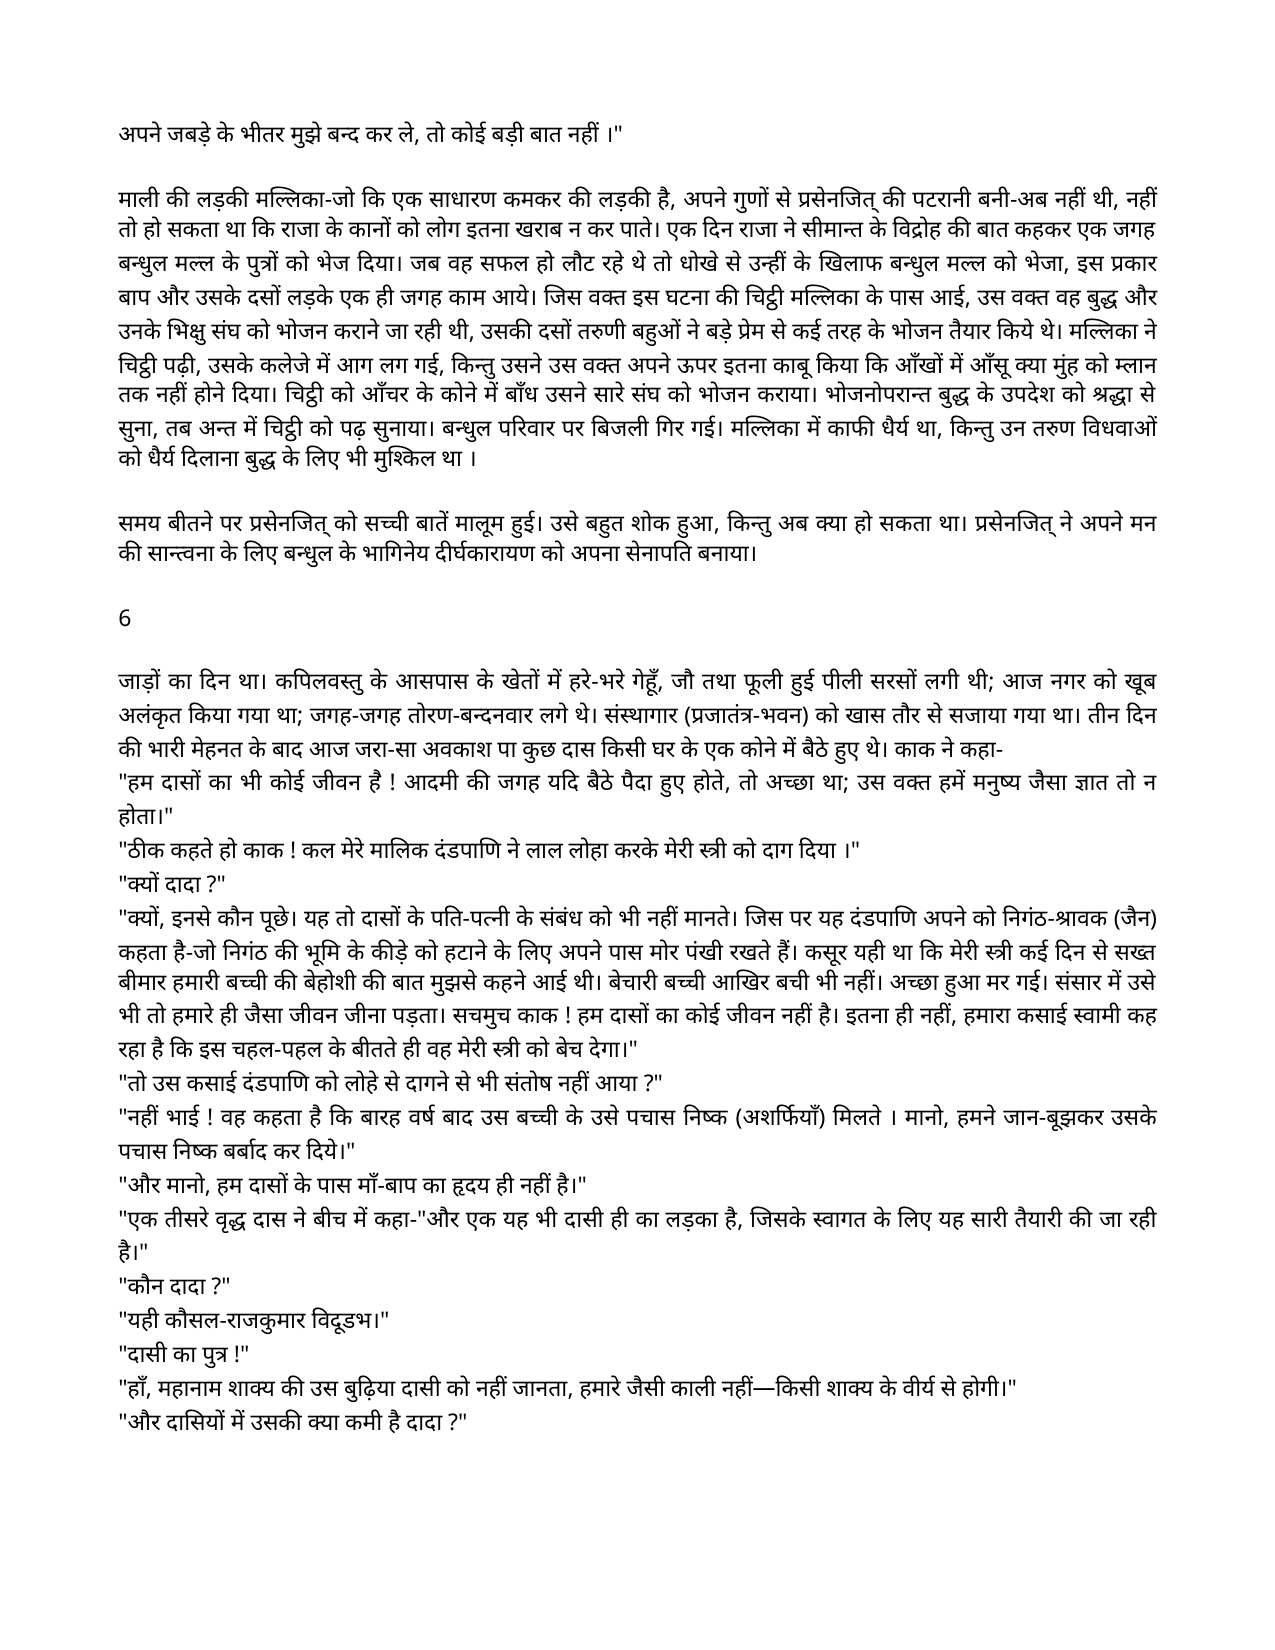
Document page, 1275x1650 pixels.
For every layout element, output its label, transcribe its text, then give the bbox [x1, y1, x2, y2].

text "क्यों, इनसे कौन पूछे। यह तो दासों के पति-पत्नी के संबंध को भी नहीं मानते। जिस पर यह दंडपाणि अपने को निगंठ-श्रावक (जैन) कहता है-जो निगंठ की भूमि के कीड़े को हटाने के लिए अपने पास मोर पंखी रखते हैं। कसूर यही था कि मेरी स्त्री कई दिन से सख्त बीमार हमारी बच्ची की बेहोशी की बात मुझसे कहने आई थी। बेचारी बच्ची आखिर बची भी नहीं। अच्छा हुआ मर गई। संसार में उसे भी तो हमारे ही जैसा जीवन जीना पड़ता। सचमुच काक ! हम दासों का कोई जीवन नहीं है। इतना ही नहीं, हमारा कसाई स्वामी कह रहा है कि इस चहल-पहल के बीतते ही वह मेरी स्त्री को बेच देगा।" [118, 902, 1157, 1067]
text "तो उस कसाई दंडपाणि को लोहे से दागने से भी संतोष नहीं आया ?" [118, 1067, 1157, 1101]
text "दासी का पुत्र !" [118, 1338, 1157, 1372]
text "हम दासों का भी कोई जीवन है ! आदमी की जगह यदि बैठे पैदा हुए होते, तो अच्छा था; उस वक्त हमें मनुष्य जैसा ज्ञात तो न होता।" [118, 766, 1157, 834]
text "एक तीसरे वृद्ध दास ने बीच में कहा-"और एक यह भी दासी ही का लड़का है, जिसके स्वागत के लिए यह सारी तैयारी की जा रही है।" [118, 1202, 1157, 1270]
text "ठीक कहते हो काक ! कल मेरे मालिक दंडपाणि ने लाल लोहा करके मेरी स्त्री को दाग दिया ।" [118, 834, 1157, 868]
text "यही कौसल-राजकुमार विदूडभ।" [118, 1304, 1157, 1338]
text "नहीं भाई ! वह कहता है कि बारह वर्ष बाद उस बच्ची के उसे पचास निष्क (अशर्फियाँ) मिलते । मानो, हमने जान-बूझकर उसके पचास निष्क बर्बाद कर दिये।" [118, 1101, 1157, 1169]
text "कौन दादा ?" [118, 1270, 1157, 1304]
text जाड़ों का दिन था। कपिलवस्तु के आसपास के खेतों में हरे-भरे गेहूँ, जौ तथा फूली हुई पीली सरसों लगी थी; आज नगर को खूब अलंकृत किया गया था; जगह-जगह तोरण-बन्दनवार लगे थे। संस्थागार (प्रजातंत्र-भवन) को खास तौर से सजाया गया था। तीन दिन की भारी मेहनत के बाद आज जरा-सा अवकाश पा कुछ दास किसी घर के एक कोने में बैठे हुए थे। काक ने कहा- [118, 665, 1157, 766]
text अपने जबड़े के भीतर मुझे बन्द कर ले, तो कोई बड़ी बात नहीं ।" [118, 118, 1157, 152]
text "और मानो, हम दासों के पास माँ-बाप का हृदय ही नहीं है।" [118, 1169, 1157, 1202]
text समय बीतने पर प्रसेनजित् को सच्ची बातें मालूम हुई। उसे बहुत शोक हुआ, किन्तु अब क्या हो सकता था। प्रसेनजित् ने अपने मन की सान्त्वना के लिए बन्धुल के भागिनेय दीर्घकारायण को अपना सेनापति बनाया। [118, 507, 1157, 571]
text "हाँ, महानाम शाक्य की उस बुढ़िया दासी को नहीं जानता, हमारे जैसी काली नहीं—किसी शाक्य के वीर्य से होगी।" [118, 1372, 1157, 1406]
text 6 [118, 602, 1157, 633]
text माली की लड़की मल्लिका-जो कि एक साधारण कमकर की लड़की है, अपने गुणों से प्रसेनजित् की पटरानी बनी-अब नहीं थी, नहीं तो हो सकता था कि राजा के कानों को लोग इतना खराब न कर पाते। एक दिन राजा ने सीमान्त के विद्रोह की बात कहकर एक जगह बन्धुल मल्ल के पुत्रों को भेज दिया। जब वह सफल हो लौट रहे थे तो धोखे से उन्हीं के खिलाफ बन्धुल मल्ल को भेजा, इस प्रकार बाप और उसके दसों लड़के एक ही जगह काम आये। जिस वक्त इस घटना की चिट्ठी मल्लिका के पास आई, उस वक्त वह बुद्ध और उनके भिक्षु संघ को भोजन कराने जा रही थी, उसकी दसों तरुणी बहुओं ने बड़े प्रेम से कई तरह के भोजन तैयार किये थे। मल्लिका ने चिट्ठी पढ़ी, उसके कलेजे में आग लग गई, किन्तु उसने उस वक्त अपने ऊपर इतना काबू किया कि आँखों में आँसू क्या मुंह को म्लान तक नहीं होने दिया। चिट्ठी को आँचर के कोने में बाँध उसने सारे संघ को भोजन कराया। भोजनोपरान्त बुद्ध के उपदेश को श्रद्धा से सुना, तब अन्त में चिट्ठी को पढ़ सुनाया। बन्धुल परिवार पर बिजली गिर गई। मल्लिका में काफी धैर्य था, किन्तु उन तरुण विधवाओं को धैर्य दिलाना बुद्ध के लिए भी मुश्किल था । [118, 183, 1157, 476]
text "क्यों दादा ?" [118, 868, 1157, 902]
text "और दासियों में उसकी क्या कमी है दादा ?" [118, 1406, 1157, 1439]
